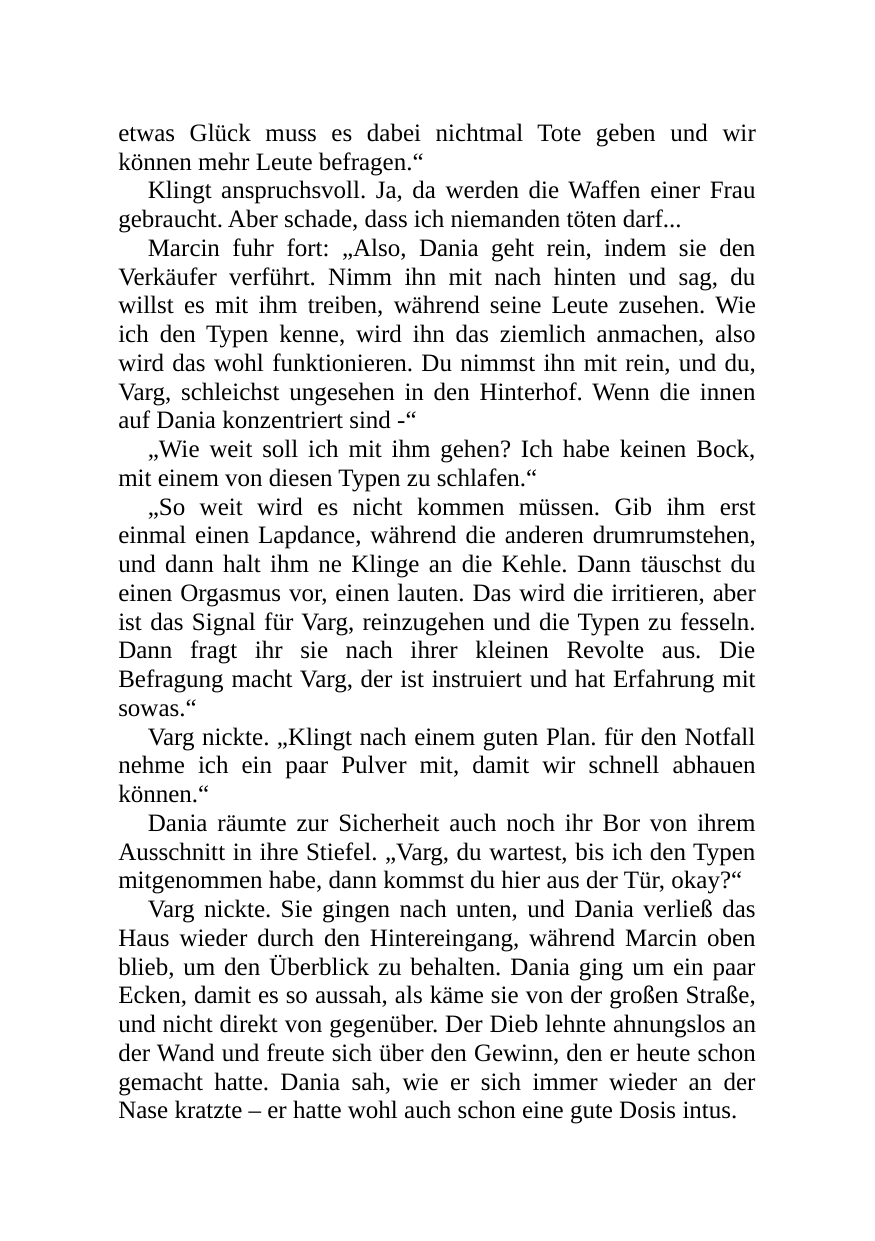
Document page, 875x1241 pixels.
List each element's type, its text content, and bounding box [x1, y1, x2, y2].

text Klingt anspruchsvoll. Ja, da werden die Waffen einer Frau gebraucht. Aber schade, dass ich niemanden töten darf... [118, 176, 756, 233]
text Dania räumte zur Sicherheit auch noch ihr Bor von ihrem Ausschnitt in ihre Stiefel. „Varg, du wartest, bis ich den Typen mitgenommen habe, dann kommst du hier aus der Tür, okay?“ [118, 808, 756, 894]
text etwas Glück muss es dabei nichtmal Tote geben und wir können mehr Leute befragen.“ [118, 118, 756, 176]
text „So weit wird es nicht kommen müssen. Gib ihm erst einmal einen Lapdance, während die anderen drumrumstehen, und dann halt ihm ne Klinge an die Kehle. Dann täuschst du einen Orgasmus vor, einen lauten. Das wird die irritieren, aber ist das Signal für Varg, reinzugehen und die Typen zu fesseln. Dann fragt ihr sie nach ihrer kleinen Revolte aus. Die Befragung macht Varg, der ist instruiert und hat Erfahrung mit sowas.“ [118, 492, 756, 722]
text „Wie weit soll ich mit ihm gehen? Ich habe keinen Bock, mit einem von diesen Typen zu schlafen.“ [118, 434, 756, 492]
text Marcin fuhr fort: „Also, Dania geht rein, indem sie den Verkäufer verführt. Nimm ihn mit nach hinten und sag, du willst es mit ihm treiben, während seine Leute zusehen. Wie ich den Typen kenne, wird ihn das ziemlich anmachen, also wird das wohl funktionieren. Du nimmst ihn mit rein, und du, Varg, schleichst ungesehen in den Hinterhof. Wenn die innen auf Dania konzentriert sind -“ [118, 233, 756, 434]
text Varg nickte. Sie gingen nach unten, und Dania verließ das Haus wieder durch den Hintereingang, während Marcin oben blieb, um den Überblick zu behalten. Dania ging um ein paar Ecken, damit es so aussah, als käme sie von der großen Straße, und nicht direkt von gegenüber. Der Dieb lehnte ahnungslos an der Wand und freute sich über den Gewinn, den er heute schon gemacht hatte. Dania sah, wie er sich immer wieder an der Nase kratzte – er hatte wohl auch schon eine gute Dosis intus. [118, 894, 756, 1124]
text Varg nickte. „Klingt nach einem guten Plan. für den Notfall nehme ich ein paar Pulver mit, damit wir schnell abhauen können.“ [118, 722, 756, 808]
